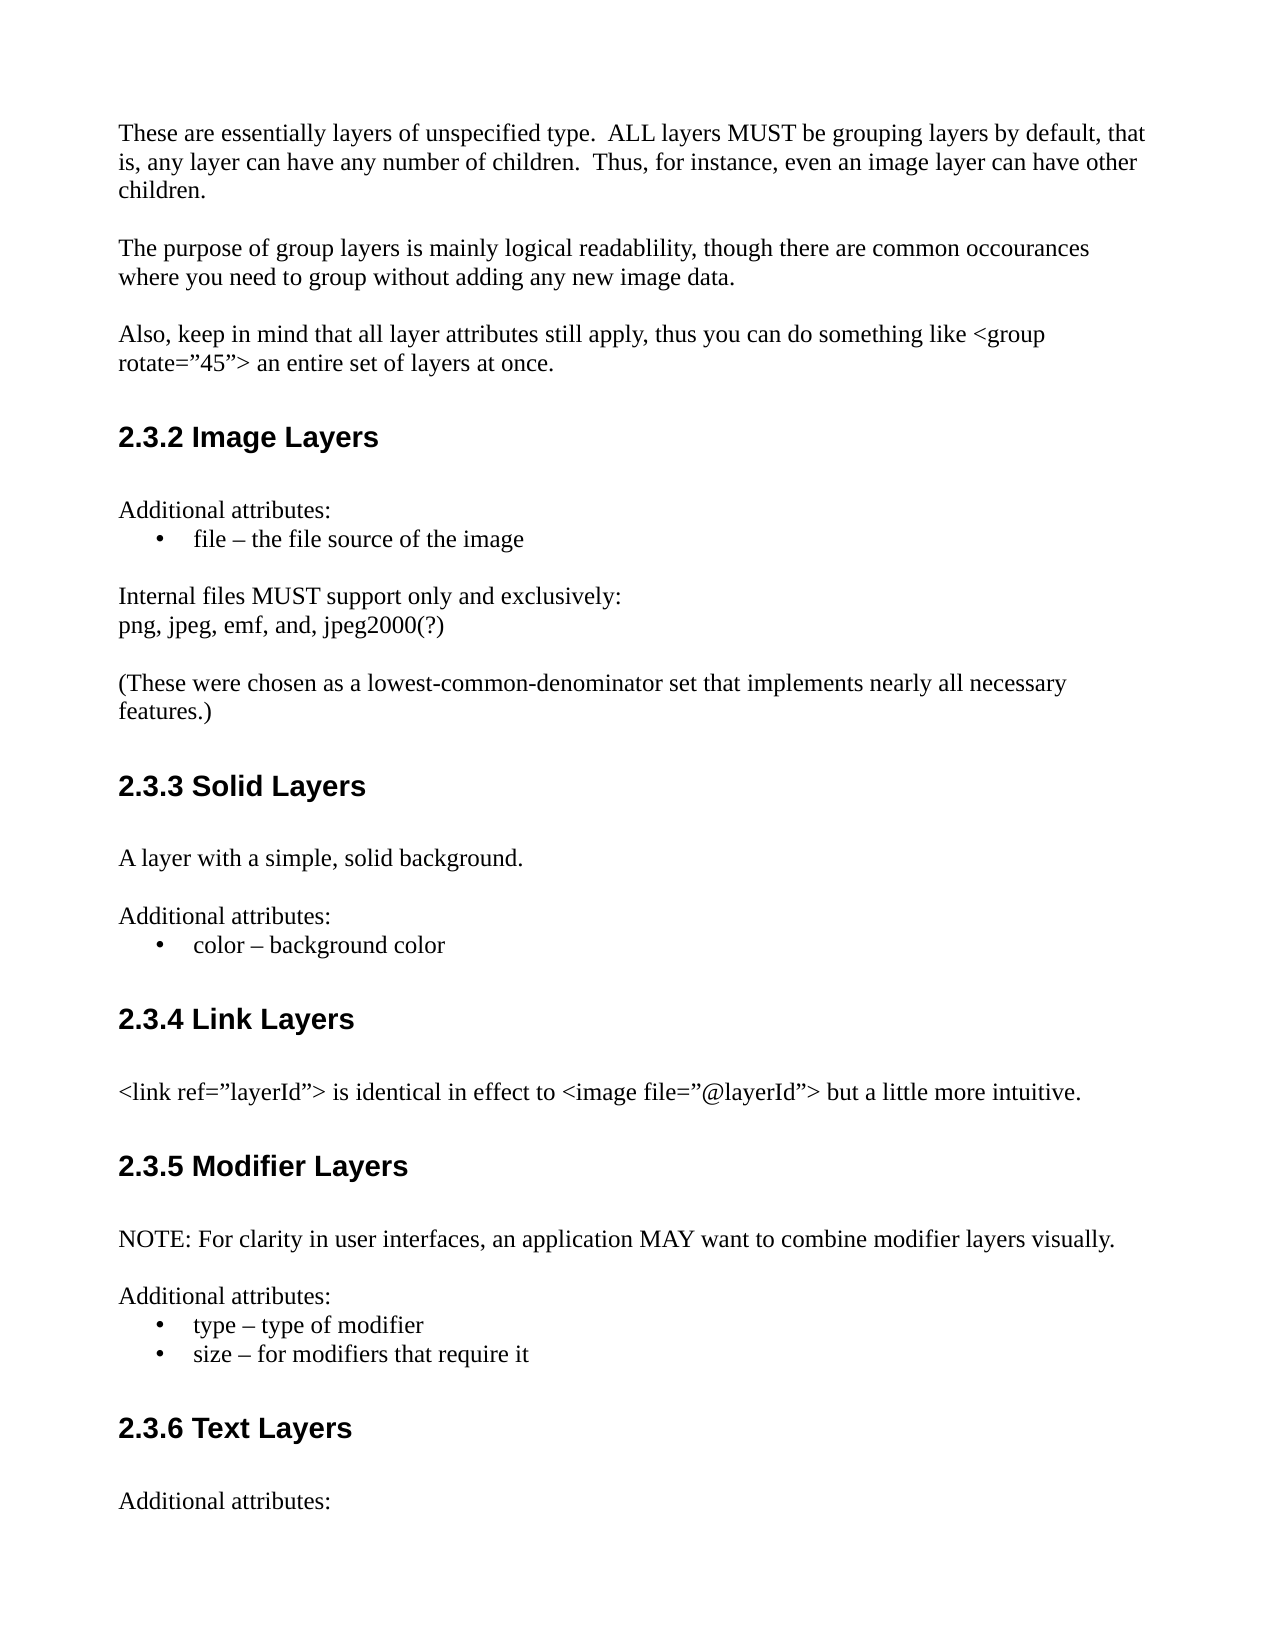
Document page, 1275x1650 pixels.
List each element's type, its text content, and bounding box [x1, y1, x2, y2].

text png, jpeg, emf, and, jpeg2000(?) [118, 610, 1157, 639]
text Internal files MUST support only and exclusively: [118, 581, 1157, 610]
subtitle 2.3.5 Modifier Layers [118, 1149, 1157, 1183]
list size – for modifiers that require it [156, 1339, 1157, 1368]
text (These were chosen as a lowest-common-denominator set that implements nearly all necessary features.) [118, 668, 1157, 725]
subtitle 2.3.2 Image Layers [118, 420, 1157, 454]
text Additional attributes: [118, 1486, 1157, 1515]
text <link ref=”layerId”> is identical in effect to <image file=”@layerId”> but a little more intuitive. [118, 1077, 1157, 1106]
list file – the file source of the image [156, 524, 1157, 553]
text The purpose of group layers is mainly logical readablility, though there are common occourances where you need to group without adding any new image data. [118, 233, 1157, 291]
text Additional attributes: [118, 1281, 1157, 1310]
text These are essentially layers of unspecified type. ALL layers MUST be grouping layers by default, that is, any layer can have any number of children. Thus, for instance, even an image layer can have other children. [118, 118, 1157, 204]
list type – type of modifier [156, 1310, 1157, 1339]
text A layer with a simple, solid background. [118, 843, 1157, 872]
subtitle 2.3.6 Text Layers [118, 1411, 1157, 1445]
subtitle 2.3.3 Solid Layers [118, 768, 1157, 802]
list color – background color [156, 930, 1157, 958]
subtitle 2.3.4 Link Layers [118, 1002, 1157, 1036]
text Additional attributes: [118, 901, 1157, 930]
text Additional attributes: [118, 495, 1157, 524]
text Also, keep in mind that all layer attributes still apply, thus you can do something like <group rotate=”45”> an entire set of layers at once. [118, 319, 1157, 377]
text NOTE: For clarity in user interfaces, an application MAY want to combine modifier layers visually. [118, 1224, 1157, 1253]
